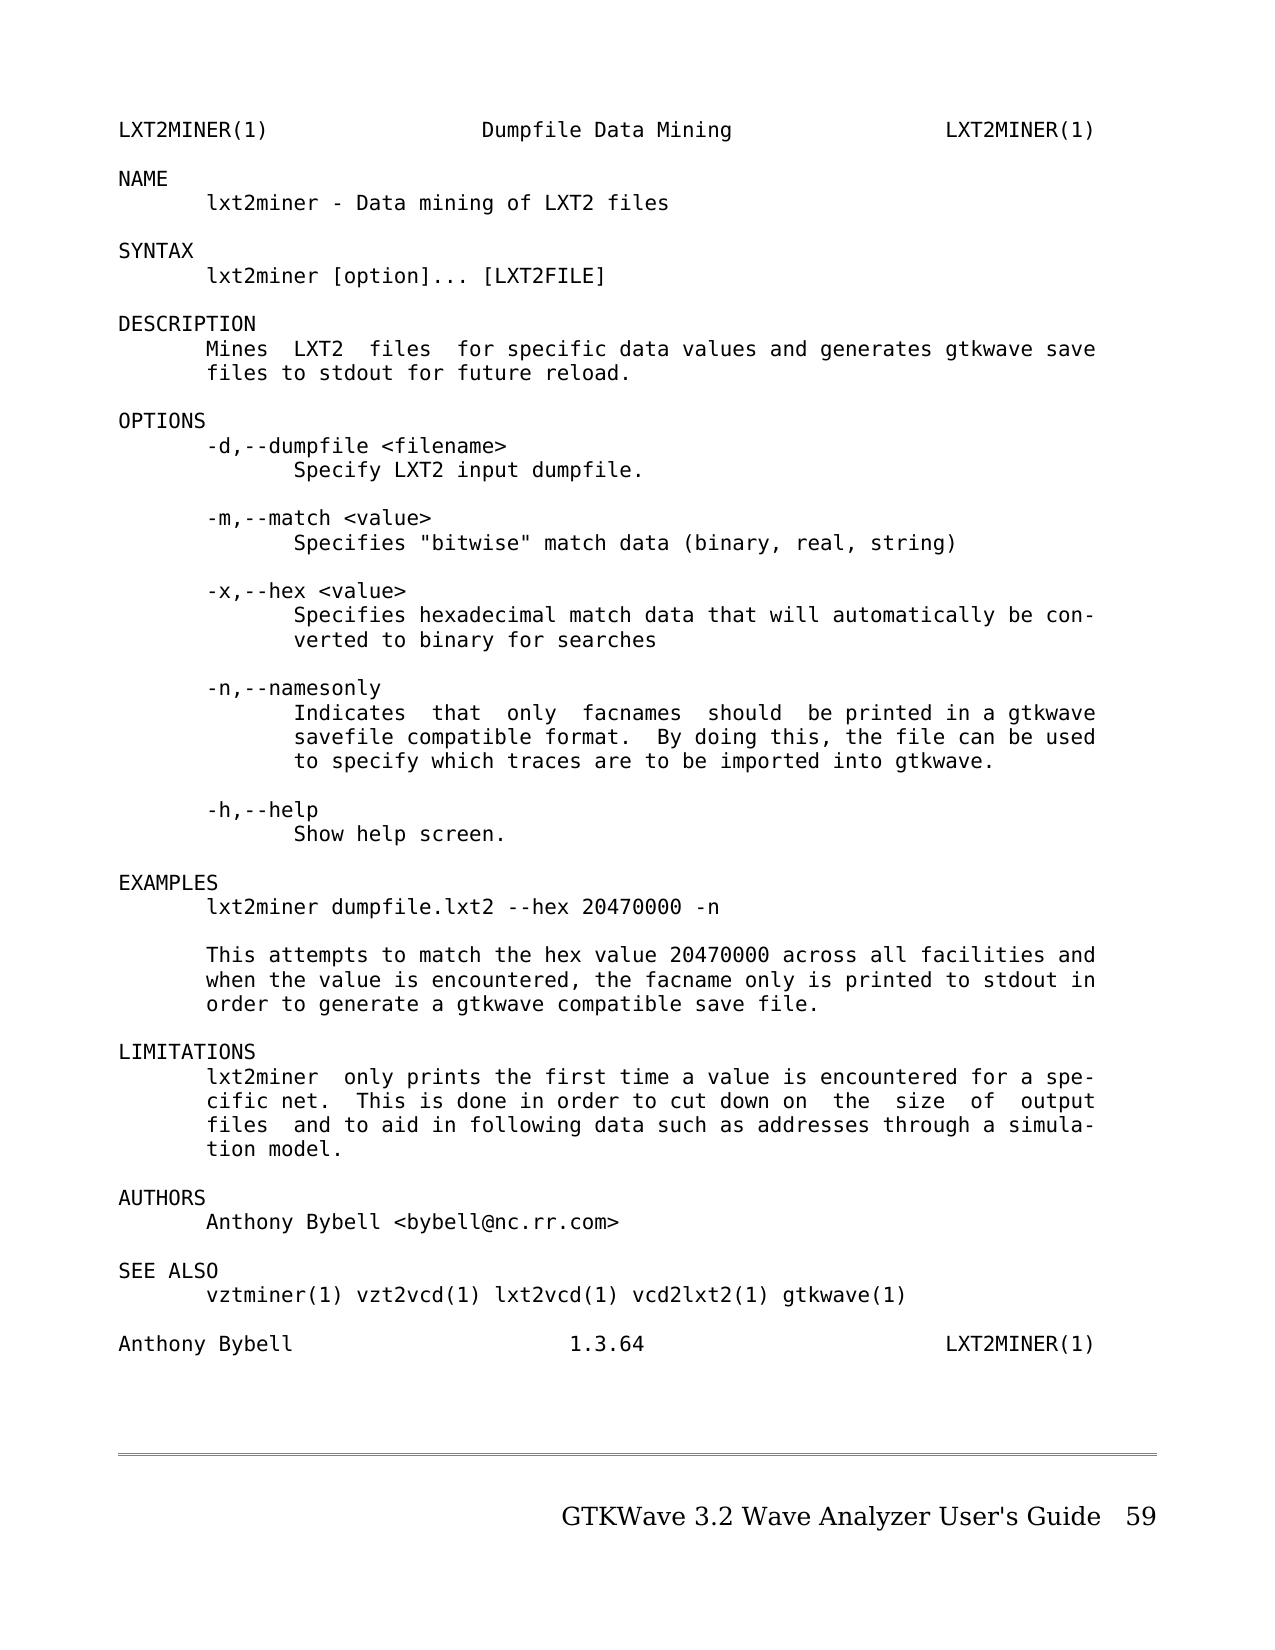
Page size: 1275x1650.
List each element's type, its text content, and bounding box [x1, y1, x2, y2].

text SEE ALSO [118, 1259, 1157, 1283]
text -d,--dumpfile <filename> [118, 434, 1157, 458]
text EXAMPLES [118, 871, 1157, 895]
text Indicates that only facnames should be printed in a gtkwave [118, 701, 1157, 725]
text lxt2miner dumpfile.lxt2 --hex 20470000 -n [118, 895, 1157, 919]
text files to stdout for future reload. [118, 361, 1157, 385]
text Specifies "bitwise" match data (binary, real, string) [118, 531, 1157, 555]
text Mines LXT2 files for specific data values and generates gtkwave save [118, 337, 1157, 361]
text when the value is encountered, the facname only is printed to stdout in [118, 968, 1157, 992]
text -n,--namesonly [118, 676, 1157, 701]
text -m,--match <value> [118, 506, 1157, 531]
text OPTIONS [118, 409, 1157, 434]
text LIMITATIONS [118, 1040, 1157, 1065]
text tion model. [118, 1137, 1157, 1162]
text Anthony Bybell 1.3.64 LXT2MINER(1) [118, 1332, 1157, 1356]
text lxt2miner only prints the first time a value is encountered for a spe- [118, 1065, 1157, 1089]
text lxt2miner - Data mining of LXT2 files [118, 191, 1157, 215]
text AUTHORS [118, 1186, 1157, 1210]
text savefile compatible format. By doing this, the file can be used [118, 725, 1157, 749]
text -x,--hex <value> [118, 579, 1157, 603]
text cific net. This is done in order to cut down on the size of output [118, 1089, 1157, 1113]
text LXT2MINER(1) Dumpfile Data Mining LXT2MINER(1) [118, 118, 1157, 142]
text verted to binary for searches [118, 628, 1157, 652]
text Show help screen. [118, 822, 1157, 846]
text Anthony Bybell <bybell@nc.rr.com> [118, 1210, 1157, 1234]
text -h,--help [118, 798, 1157, 822]
text lxt2miner [option]... [LXT2FILE] [118, 264, 1157, 288]
text Specify LXT2 input dumpfile. [118, 458, 1157, 482]
text DESCRIPTION [118, 312, 1157, 337]
text vztminer(1) vzt2vcd(1) lxt2vcd(1) vcd2lxt2(1) gtkwave(1) [118, 1283, 1157, 1307]
text to specify which traces are to be imported into gtkwave. [118, 749, 1157, 773]
text Specifies hexadecimal match data that will automatically be con- [118, 603, 1157, 628]
text order to generate a gtkwave compatible save file. [118, 992, 1157, 1016]
text This attempts to match the hex value 20470000 across all facilities and [118, 943, 1157, 968]
text NAME [118, 167, 1157, 191]
text files and to aid in following data such as addresses through a simula- [118, 1113, 1157, 1137]
text SYNTAX [118, 239, 1157, 264]
